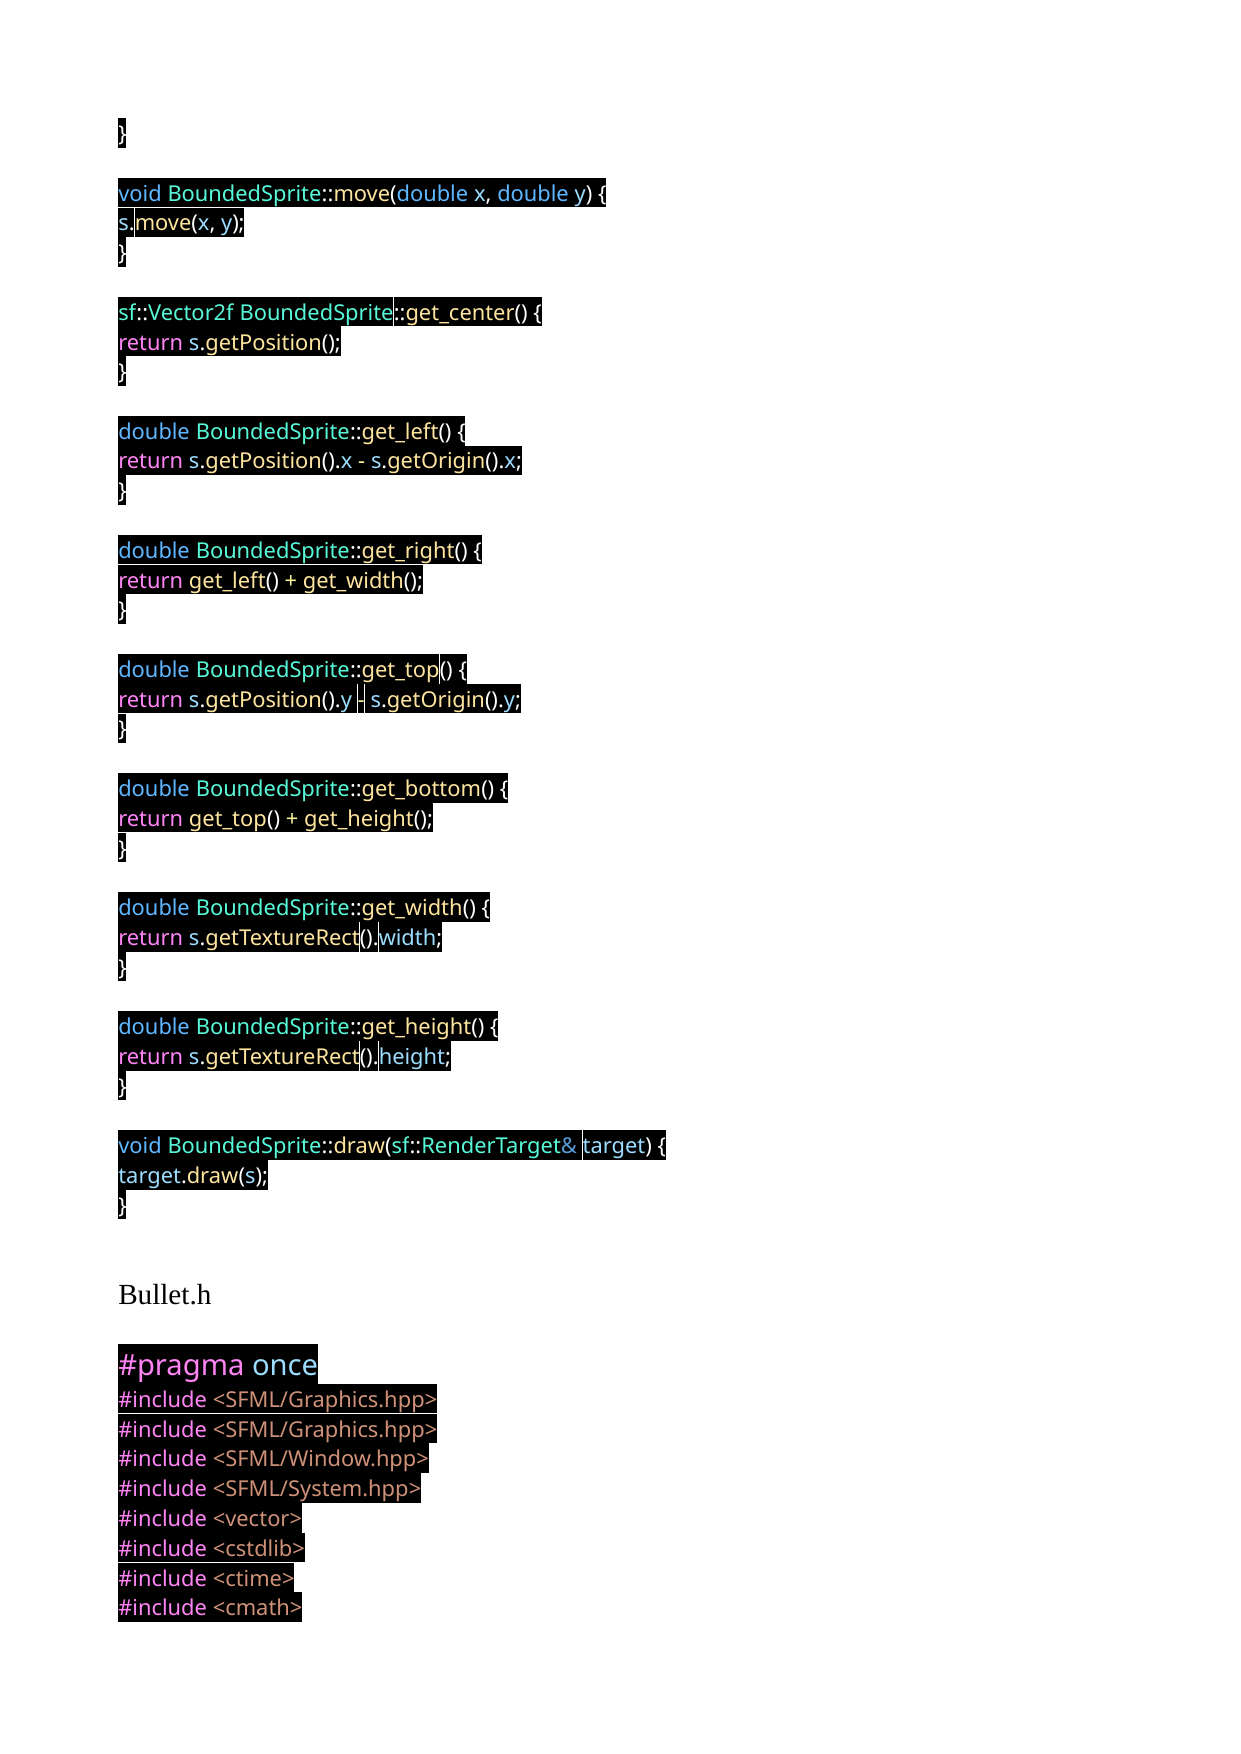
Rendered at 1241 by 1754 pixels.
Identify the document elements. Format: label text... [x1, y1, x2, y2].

text Bullet.h #pragma once [118, 1277, 1122, 1384]
text sf::Vector2f BoundedSprite::get_center() { [118, 297, 1122, 326]
text return s.getPosition().x - s.getOrigin().x; [118, 446, 1122, 475]
text double BoundedSprite::get_bottom() { [118, 773, 1122, 803]
text } [118, 1071, 1122, 1100]
text return s.getTextureRect().width; [118, 922, 1122, 952]
text } [118, 952, 1122, 981]
text #include <vector> [118, 1503, 1122, 1533]
text #include <SFML/Graphics.hpp> [118, 1413, 1122, 1443]
text double BoundedSprite::get_left() { [118, 416, 1122, 446]
text #include <cmath> [118, 1592, 1122, 1622]
text } [118, 475, 1122, 505]
text target.draw(s); [118, 1160, 1122, 1190]
text } [118, 118, 1122, 148]
text void BoundedSprite::move(double x, double y) { [118, 178, 1122, 207]
text double BoundedSprite::get_height() { [118, 1011, 1122, 1041]
text return s.getPosition(); [118, 326, 1122, 356]
text } [118, 356, 1122, 386]
text #include <ctime> [118, 1562, 1122, 1592]
text } [118, 832, 1122, 862]
text #include <SFML/Window.hpp> [118, 1443, 1122, 1473]
text return s.getPosition().y - s.getOrigin().y; [118, 684, 1122, 713]
text void BoundedSprite::draw(sf::RenderTarget& target) { [118, 1130, 1122, 1160]
text double BoundedSprite::get_top() { [118, 654, 1122, 684]
text s.move(x, y); [118, 207, 1122, 237]
text return get_top() + get_height(); [118, 803, 1122, 832]
text #include <SFML/System.hpp> [118, 1473, 1122, 1503]
text } [118, 713, 1122, 743]
text #include <cstdlib> [118, 1533, 1122, 1562]
text } [118, 594, 1122, 624]
text double BoundedSprite::get_right() { [118, 535, 1122, 564]
text return get_left() + get_width(); [118, 564, 1122, 594]
text } [118, 1190, 1122, 1219]
text double BoundedSprite::get_width() { [118, 892, 1122, 922]
text } [118, 237, 1122, 267]
text #include <SFML/Graphics.hpp> [118, 1384, 1122, 1413]
text return s.getTextureRect().height; [118, 1041, 1122, 1071]
